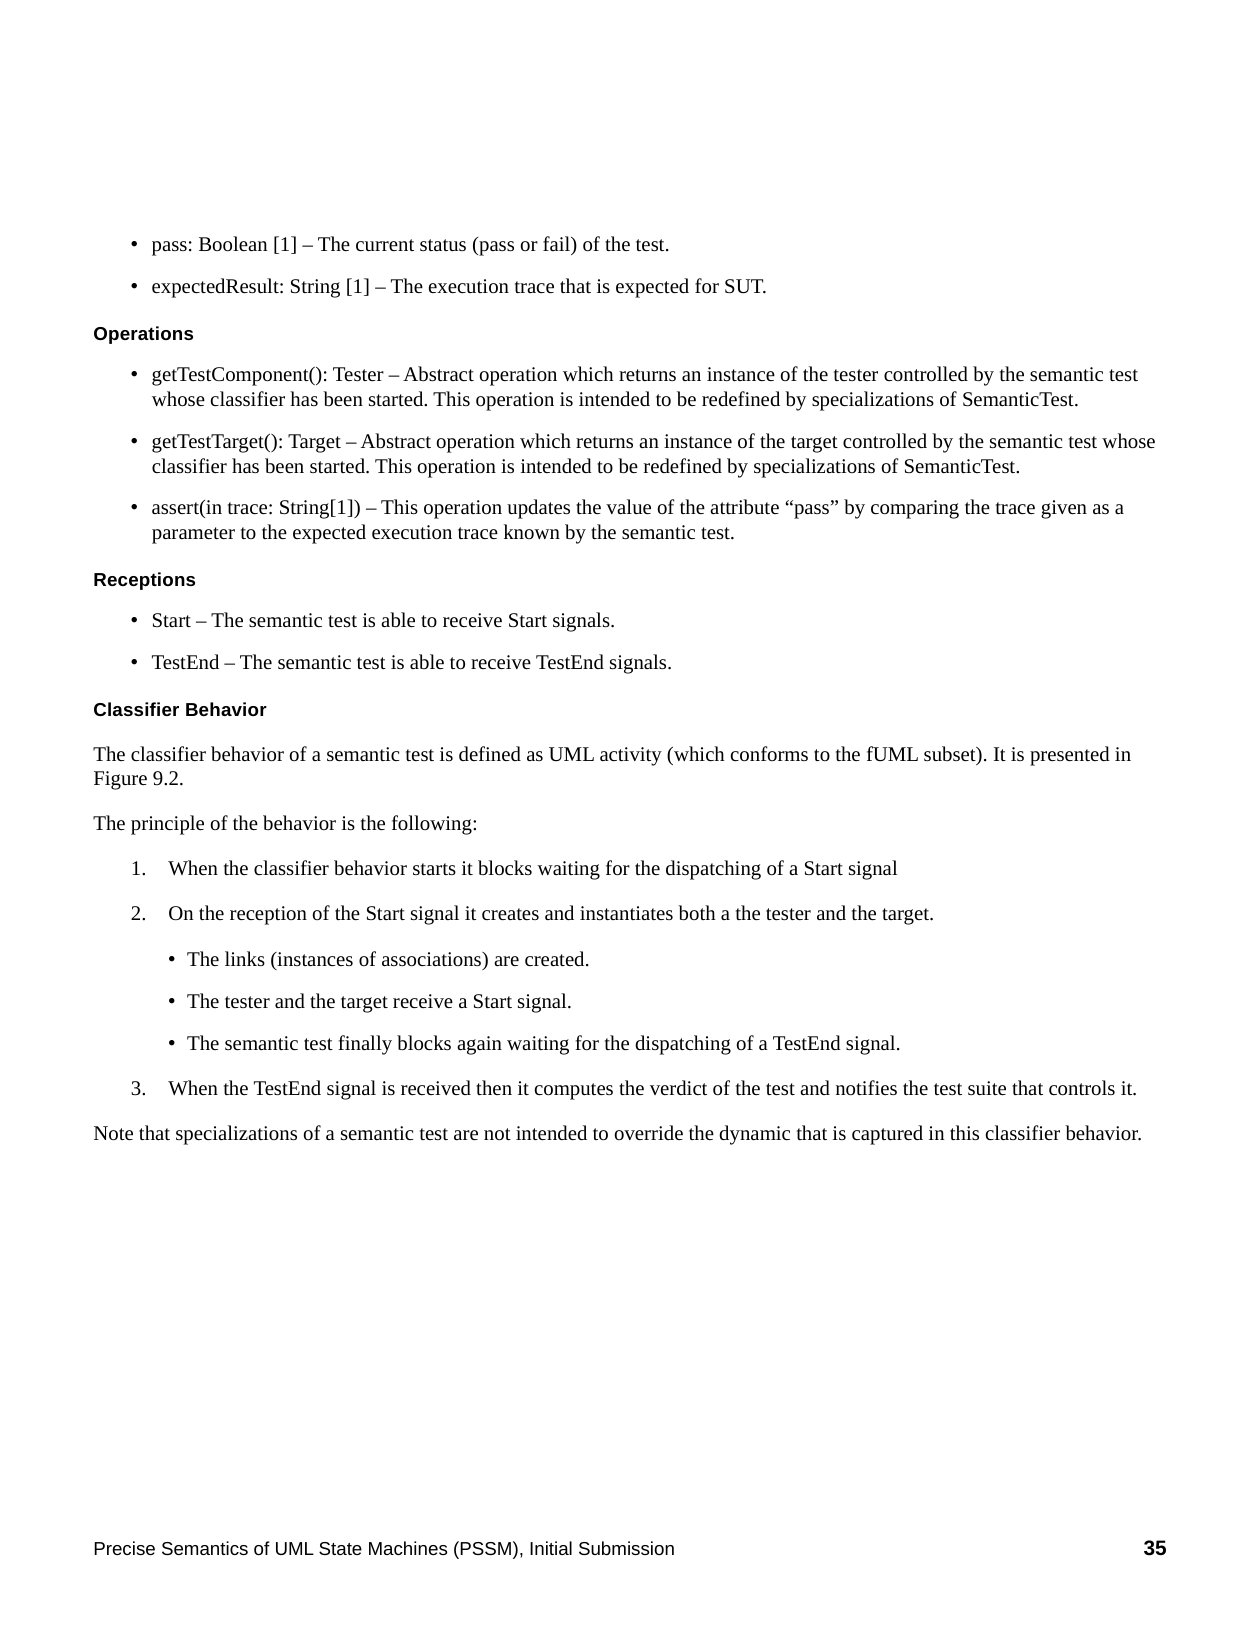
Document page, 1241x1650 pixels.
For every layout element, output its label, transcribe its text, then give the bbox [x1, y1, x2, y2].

list When the TestEnd signal is received then it computes the verdict of the test and notifies the test suite that controls it. [131, 1076, 1164, 1100]
list getTestTarget(): Target – Abstract operation which returns an instance of the target controlled by the semantic test whose classifier has been started. This operation is intended to be redefined by specializations of SemanticTest. [131, 428, 1164, 478]
list The links (instances of associations) are created. [168, 946, 1164, 971]
text Note that specializations of a semantic test are not intended to override the dynamic that is captured in this classifier behavior. [93, 1121, 1164, 1145]
list On the reception of the Start signal it creates and instantiates both a the tester and the target. [131, 901, 1164, 925]
subtitle Operations [93, 323, 1164, 344]
list expectedResult: String [1] – The execution trace that is expected for SUT. [131, 273, 1164, 298]
list getTestComponent(): Tester – Abstract operation which returns an instance of the tester controlled by the semantic test whose classifier has been started. This operation is intended to be redefined by specializations of SemanticTest. [131, 361, 1164, 411]
list assert(in trace: String[1]) – This operation updates the value of the attribute “pass” by comparing the trace given as a parameter to the expected execution trace known by the semantic test. [131, 494, 1164, 544]
text The classifier behavior of a semantic test is defined as UML activity (which conforms to the fUML subset). It is presented in Figure 9.2. [93, 742, 1164, 790]
text The principle of the behavior is the following: [93, 811, 1164, 835]
list When the classifier behavior starts it blocks waiting for the dispatching of a Start signal [131, 856, 1164, 880]
subtitle Classifier Behavior [93, 699, 1164, 721]
list The semantic test finally blocks again waiting for the dispatching of a TestEnd signal. [168, 1029, 1164, 1054]
list Start – The semantic test is able to receive Start signals. [131, 607, 1164, 632]
subtitle Receptions [93, 569, 1164, 591]
list pass: Boolean [1] – The current status (pass or fail) of the test. [131, 231, 1164, 256]
list The tester and the target receive a Start signal. [168, 988, 1164, 1013]
list TestEnd – The semantic test is able to receive TestEnd signals. [131, 649, 1164, 674]
